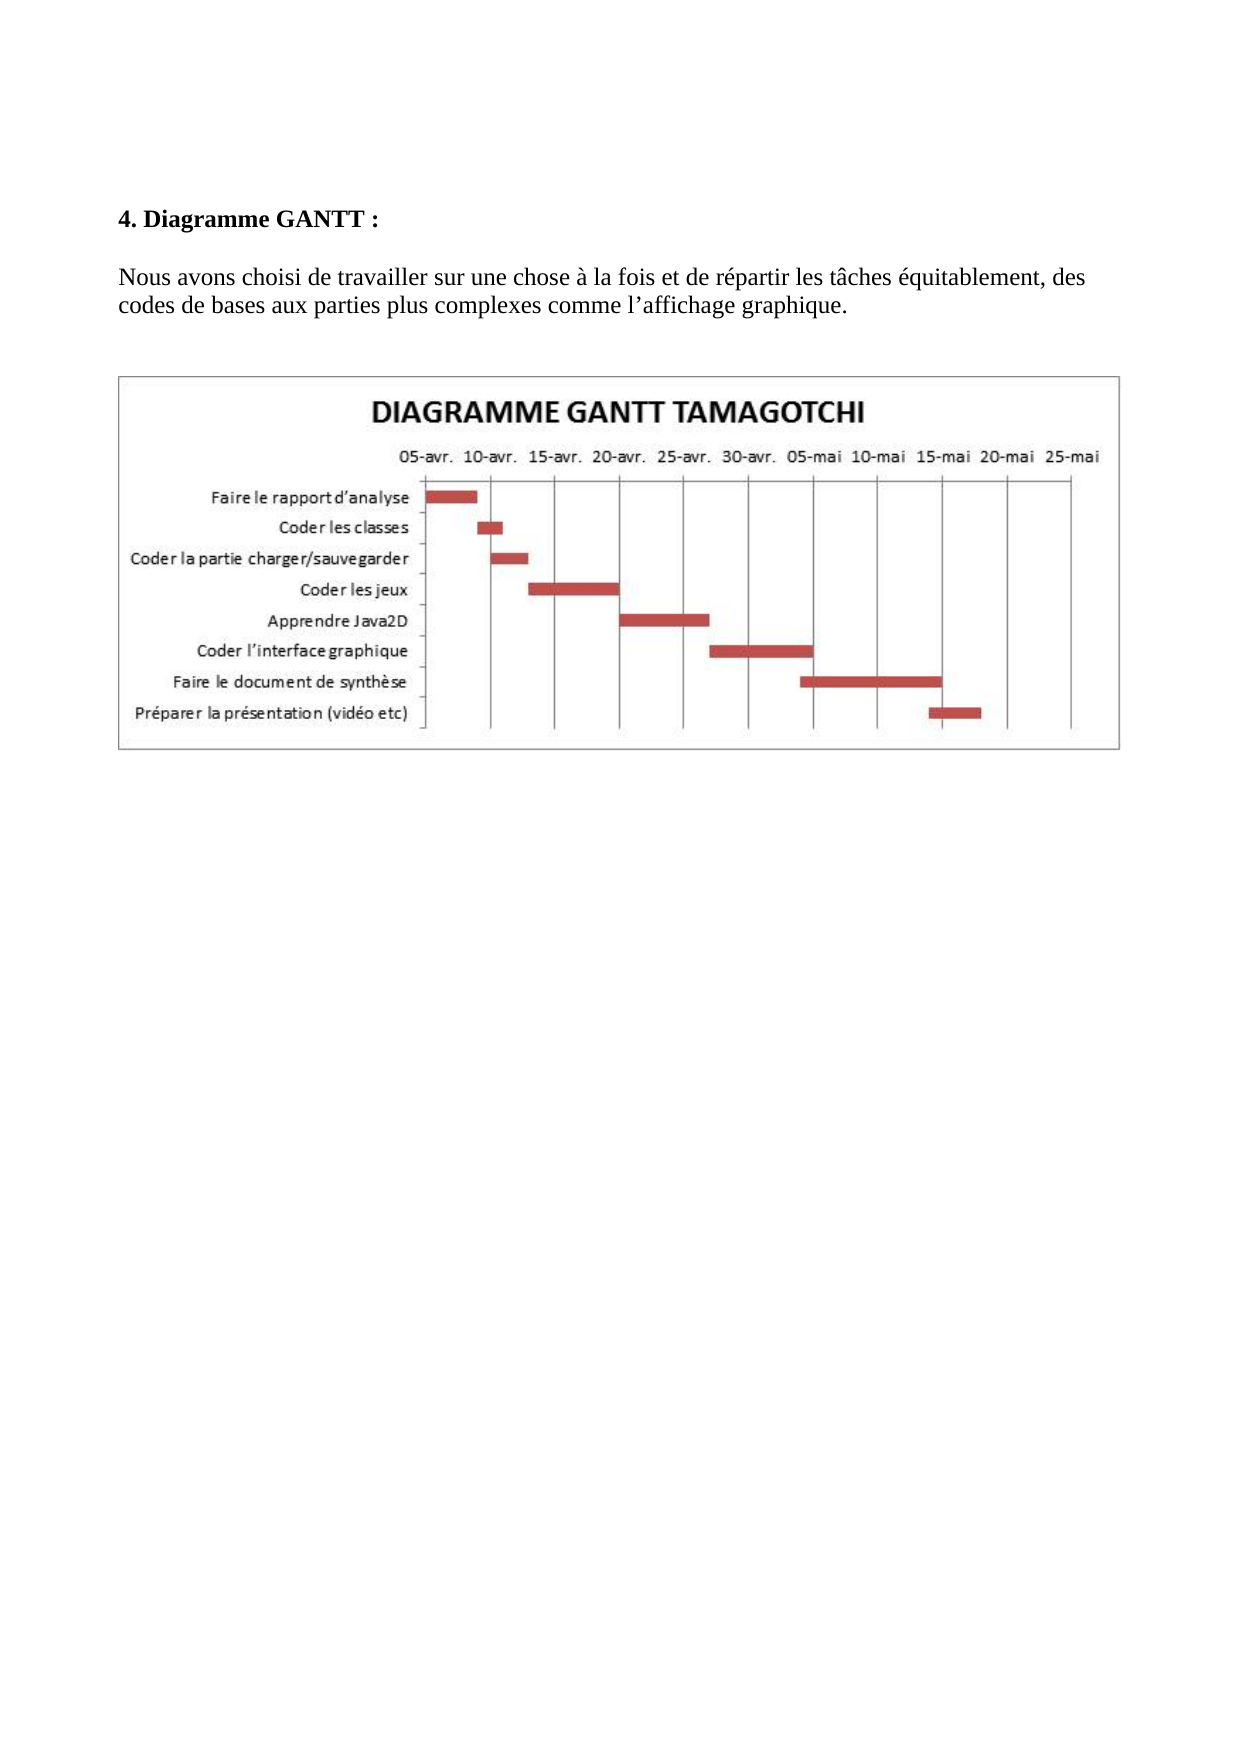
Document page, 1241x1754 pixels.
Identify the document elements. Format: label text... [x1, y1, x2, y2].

text Nous avons choisi de travailler sur une chose à la fois et de répartir les tâches équitablement, des codes de bases aux parties plus complexes comme l’affichage graphique. [118, 262, 1122, 319]
text 4. Diagramme GANTT : [118, 204, 1122, 233]
picture [118, 376, 1123, 753]
